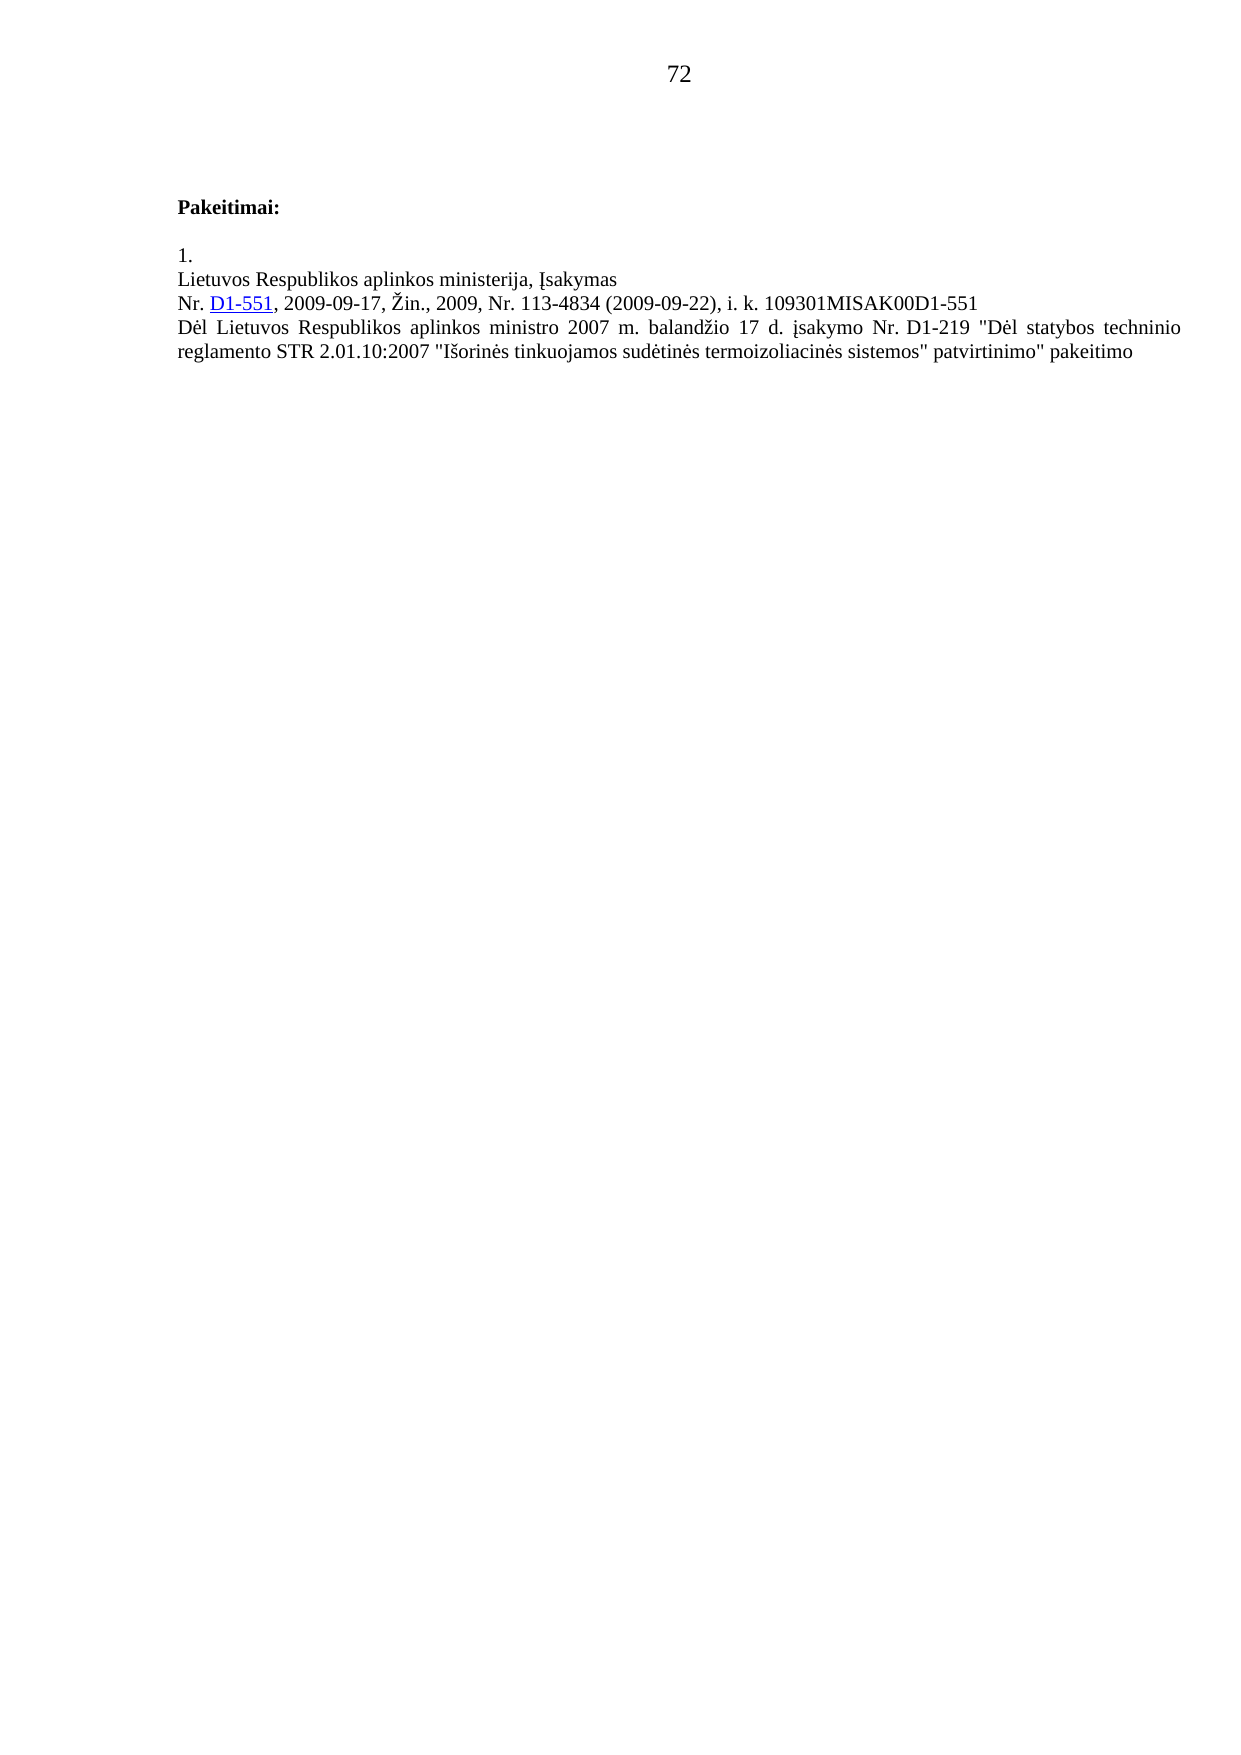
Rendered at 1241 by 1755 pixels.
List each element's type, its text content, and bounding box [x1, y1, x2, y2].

text 1. [177, 243, 1181, 267]
text Nr. D1-551, 2009-09-17, Žin., 2009, Nr. 113-4834 (2009-09-22), i. k. 109301MISAK00D1-551 [177, 291, 1181, 315]
text Pakeitimai: [177, 195, 1181, 219]
text Lietuvos Respublikos aplinkos ministerija, Įsakymas [177, 267, 1181, 291]
text Dėl Lietuvos Respublikos aplinkos ministro 2007 m. balandžio 17 d. įsakymo Nr. D1-219 "Dėl statybos techninio reglamento STR 2.01.10:2007 "Išorinės tinkuojamos sudėtinės termoizoliacinės sistemos" patvirtinimo" pakeitimo [177, 315, 1181, 363]
